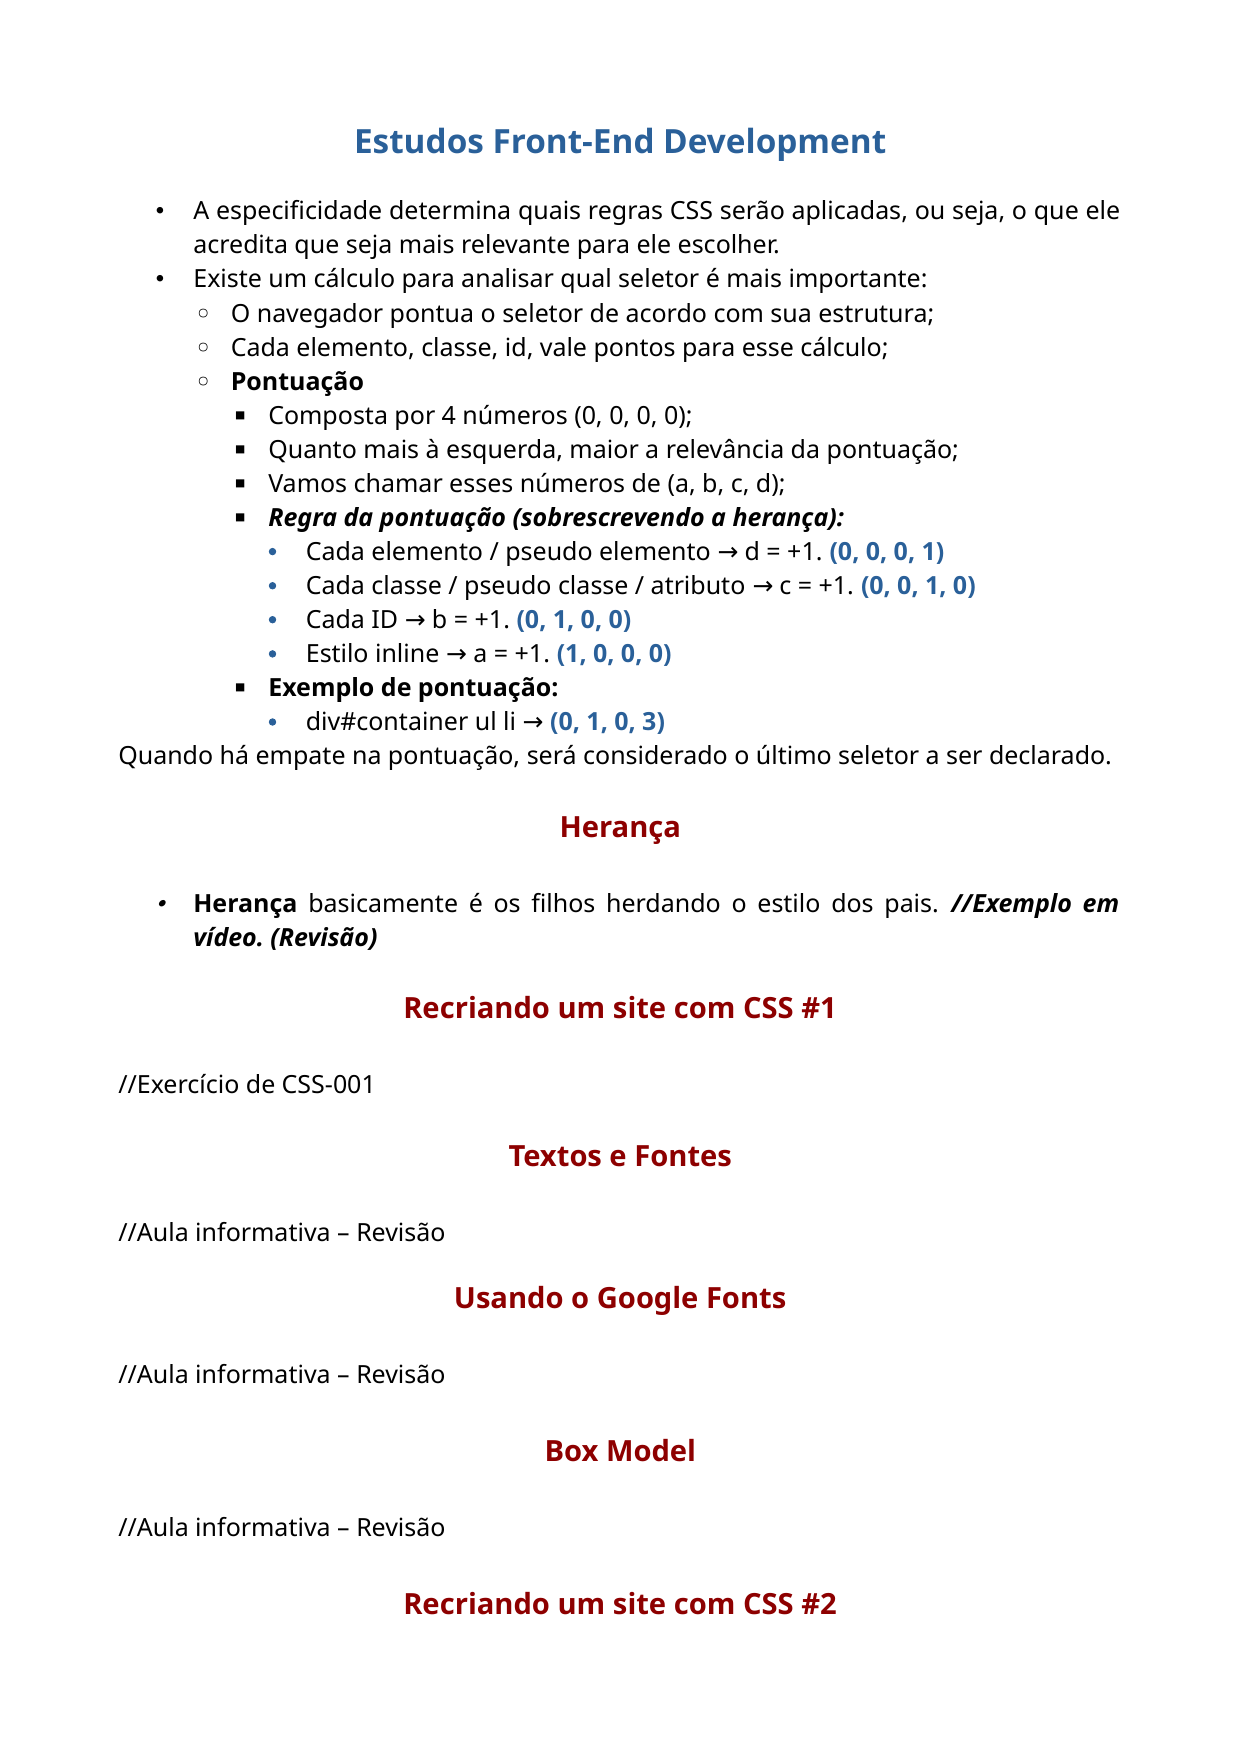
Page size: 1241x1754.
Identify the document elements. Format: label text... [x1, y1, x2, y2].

text Quando há empate na pontuação, será considerado o último seletor a ser declarado. [118, 738, 1122, 772]
text //Exercício de CSS-001 [118, 1067, 1122, 1101]
list div#container ul li → (0, 1, 0, 3) [268, 704, 1122, 738]
text Box Model [118, 1431, 1122, 1470]
list Cada elemento, classe, id, vale pontos para esse cálculo; [193, 329, 1122, 363]
list A especificidade determina quais regras CSS serão aplicadas, ou seja, o que ele acredita que seja mais relevante para ele escolher. [156, 193, 1122, 261]
text //Aula informativa – Revisão [118, 1357, 1122, 1391]
text Recriando um site com CSS #2 [118, 1584, 1122, 1623]
text Usando o Google Fonts [118, 1277, 1122, 1317]
list Exemplo de pontuação: [231, 670, 1122, 704]
text Recriando um site com CSS #1 [118, 988, 1122, 1027]
list Vamos chamar esses números de (a, b, c, d); [231, 466, 1122, 499]
list Pontuação [193, 363, 1122, 397]
list Estilo inline → a = +1. (1, 0, 0, 0) [268, 636, 1122, 670]
list Regra da pontuação (sobrescrevendo a herança): [231, 499, 1122, 534]
list Cada classe / pseudo classe / atributo → c = +1. (0, 0, 1, 0) [268, 568, 1122, 602]
list Existe um cálculo para analisar qual seletor é mais importante: [156, 261, 1122, 295]
list Herança basicamente é os filhos herdando o estilo dos pais. //Exemplo em vídeo. (Revisão) [156, 886, 1122, 954]
list Cada elemento / pseudo elemento → d = +1. (0, 0, 0, 1) [268, 534, 1122, 568]
text Textos e Fontes [118, 1135, 1122, 1175]
text Herança [118, 806, 1122, 846]
list O navegador pontua o seletor de acordo com sua estrutura; [193, 295, 1122, 329]
text //Aula informativa – Revisão [118, 1510, 1122, 1544]
list Quanto mais à esquerda, maior a relevância da pontuação; [231, 431, 1122, 466]
list Cada ID → b = +1. (0, 1, 0, 0) [268, 602, 1122, 636]
text //Aula informativa – Revisão [118, 1214, 1122, 1249]
list Composta por 4 números (0, 0, 0, 0); [231, 397, 1122, 431]
